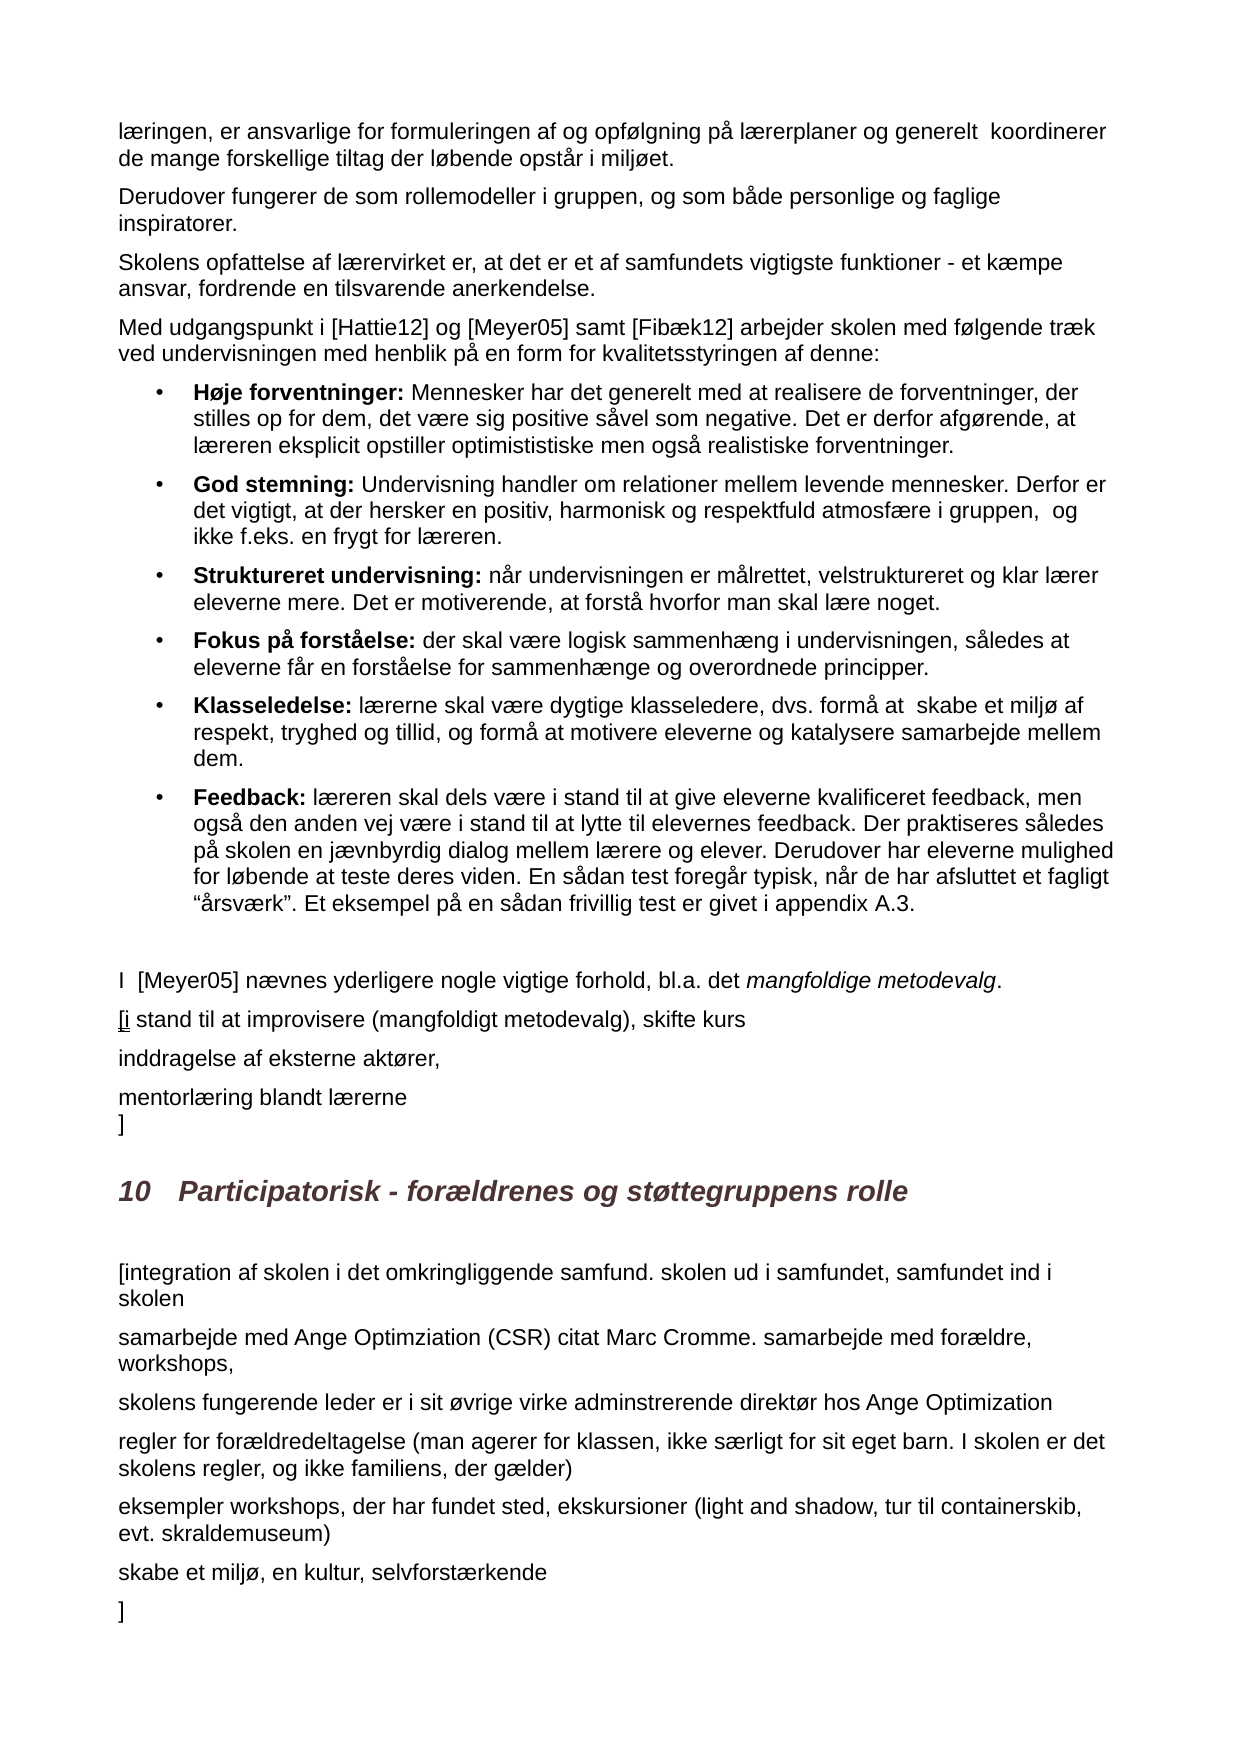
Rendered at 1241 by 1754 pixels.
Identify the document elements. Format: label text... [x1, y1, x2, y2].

text eksempler workshops, der har fundet sted, ekskursioner (light and shadow, tur til containerskib, evt. skraldemuseum) [118, 1493, 1122, 1546]
text skolens fungerende leder er i sit øvrige virke adminstrerende direktør hos Ange Optimization [118, 1389, 1122, 1416]
list Fokus på forståelse: der skal være logisk sammenhæng i undervisningen, således at eleverne får en forståelse for sammenhænge og overordnede principper. [156, 627, 1122, 680]
text regler for forældredeltagelse (man agerer for klassen, ikke særligt for sit eget barn. I skolen er det skolens regler, og ikke familiens, der gælder) [118, 1428, 1122, 1481]
text inddragelse af eksterne aktører, [118, 1045, 1122, 1071]
text skabe et miljø, en kultur, selvforstærkende [118, 1558, 1122, 1585]
text Med udgangspunkt i [Hattie12] og [Meyer05] samt [Fibæk12] arbejder skolen med følgende træk ved undervisningen med henblik på en form for kvalitetsstyringen af denne: [118, 314, 1122, 366]
list Feedback: læreren skal dels være i stand til at give eleverne kvalificeret feedback, men også den anden vej være i stand til at lytte til elevernes feedback. Der praktiseres således på skolen en jævnbyrdig dialog mellem lærere og elever. Derudover har eleverne mulighed for løbende at teste deres viden. En sådan test foregår typisk, når de har afsluttet et fagligt “årsværk”. Et eksempel på en sådan frivillig test er givet i appendix A.3. [156, 784, 1122, 916]
text samarbejde med Ange Optimziation (CSR) citat Marc Cromme. samarbejde med forældre, workshops, [118, 1324, 1122, 1377]
list Høje forventninger: Mennesker har det generelt med at realisere de forventninger, der stilles op for dem, det være sig positive såvel som negative. Det er derfor afgørende, at læreren eksplicit opstiller optimististiske men også realistiske forventninger. [156, 379, 1122, 458]
subtitle Participatorisk - forældrenes og støttegruppens rolle [118, 1174, 1122, 1207]
text læringen, er ansvarlige for formuleringen af og opfølgning på lærerplaner og generelt koordinerer de mange forskellige tiltag der løbende opstår i miljøet. [118, 118, 1122, 171]
text ] [118, 1597, 1122, 1624]
list God stemning: Undervisning handler om relationer mellem levende mennesker. Derfor er det vigtigt, at der hersker en positiv, harmonisk og respektfuld atmosfære i gruppen, og ikke f.eks. en frygt for læreren. [156, 471, 1122, 549]
list Klasseledelse: lærerne skal være dygtige klasseledere, dvs. formå at skabe et miljø af respekt, tryghed og tillid, og formå at motivere eleverne og katalysere samarbejde mellem dem. [156, 692, 1122, 772]
text I [Meyer05] nævnes yderligere nogle vigtige forhold, bl.a. det mangfoldige metodevalg. [118, 967, 1122, 993]
text mentorlæring blandt lærerne ] [118, 1084, 1122, 1136]
text Skolens opfattelse af lærervirket er, at det er et af samfundets vigtigste funktioner - et kæmpe ansvar, fordrende en tilsvarende anerkendelse. [118, 248, 1122, 301]
list Struktureret undervisning: når undervisningen er målrettet, velstruktureret og klar lærer eleverne mere. Det er motiverende, at forstå hvorfor man skal lære noget. [156, 562, 1122, 615]
text [i stand til at improvisere (mangfoldigt metodevalg), skifte kurs [118, 1006, 1122, 1032]
text [integration af skolen i det omkringliggende samfund. skolen ud i samfundet, samfundet ind i skolen [118, 1259, 1122, 1312]
text Derudover fungerer de som rollemodeller i gruppen, og som både personlige og faglige inspiratorer. [118, 183, 1122, 236]
